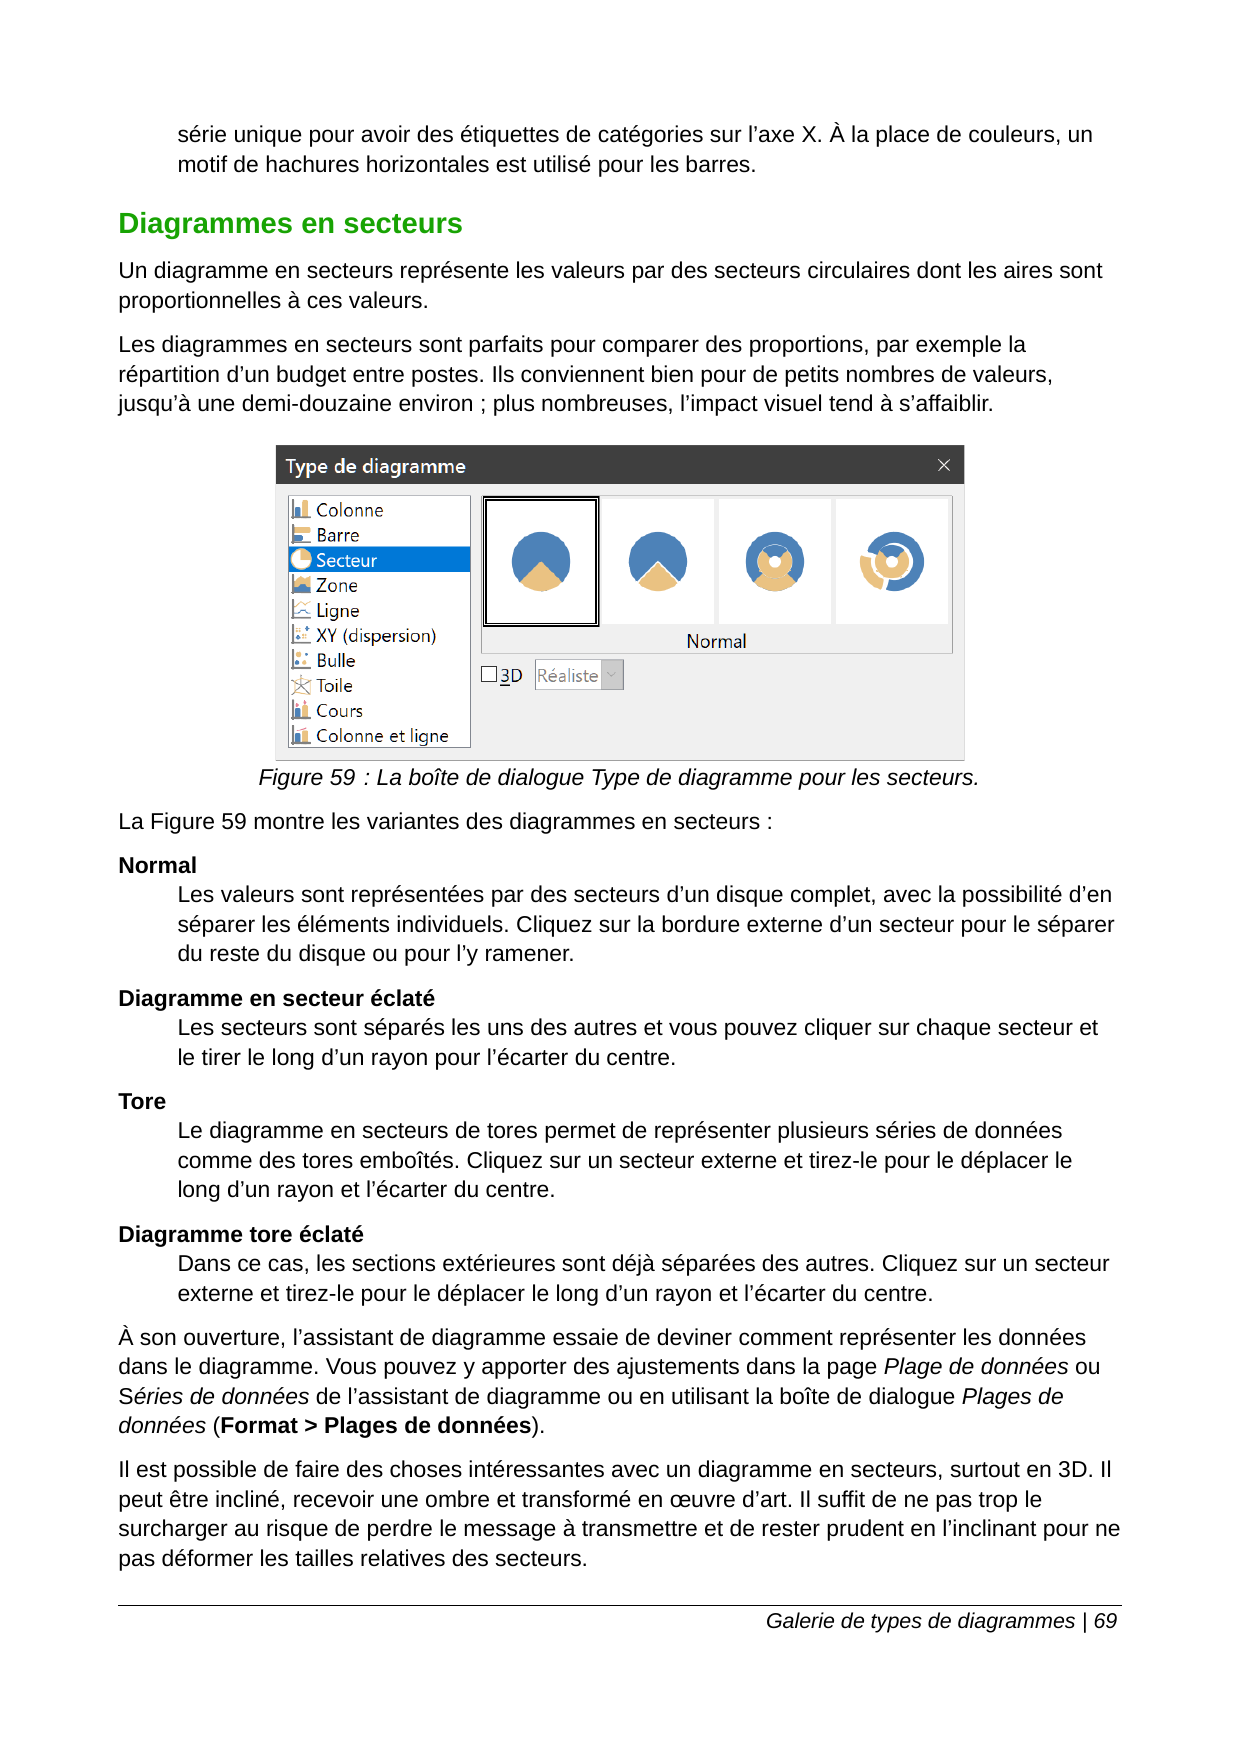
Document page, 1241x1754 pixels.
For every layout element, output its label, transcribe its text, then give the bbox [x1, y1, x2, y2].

picture [275, 445, 965, 761]
subtitle Diagramme en secteur éclaté [118, 982, 1122, 1011]
text Un diagramme en secteurs représente les valeurs par des secteurs circulaires dont les aires sont proportionnelles à ces valeurs. [118, 254, 1122, 313]
list Dans ce cas, les sections extérieures sont déjà séparées des autres. Cliquez sur un secteur externe et tirez-le pour le déplacer le long d’un rayon et l’écarter du centre. [177, 1247, 1122, 1306]
list Les secteurs sont séparés les uns des autres et vous pouvez cliquer sur chaque secteur et le tirer le long d’un rayon pour l’écarter du centre. [177, 1011, 1122, 1070]
subtitle Diagrammes en secteurs [118, 206, 1122, 240]
list Les valeurs sont représentées par des secteurs d’un disque complet, avec la possibilité d’en séparer les éléments individuels. Cliquez sur la bordure externe d’un secteur pour le séparer du reste du disque ou pour l’y ramener. [177, 878, 1122, 967]
subtitle Diagramme tore éclaté [118, 1217, 1122, 1247]
text Figure 59 : La boîte de dialogue Type de diagramme pour les secteurs. [118, 761, 1122, 790]
list série unique pour avoir des étiquettes de catégories sur l’axe X. À la place de couleurs, un motif de hachures horizontales est utilisé pour les barres. [133, 118, 1122, 177]
text Les diagrammes en secteurs sont parfaits pour comparer des proportions, par exemple la répartition d’un budget entre postes. Ils conviennent bien pour de petits nombres de valeurs, jusqu’à une demi-douzaine environ ; plus nombreuses, l’impact visuel tend à s’affaiblir. [118, 328, 1122, 416]
subtitle Normal [118, 849, 1122, 878]
text À son ouverture, l’assistant de diagramme essaie de deviner comment représenter les données dans le diagramme. Vous pouvez y apporter des ajustements dans la page Plage de données ou Séries de données de l’assistant de diagramme ou en utilisant la boîte de dialogue Plages de données (Format > Plages de données). [118, 1321, 1122, 1439]
subtitle Tore [118, 1085, 1122, 1114]
list Le diagramme en secteurs de tores permet de représenter plusieurs séries de données comme des tores emboîtés. Cliquez sur un secteur externe et tirez-le pour le déplacer le long d’un rayon et l’écarter du centre. [177, 1114, 1122, 1203]
text Il est possible de faire des choses intéressantes avec un diagramme en secteurs, surtout en 3D. Il peut être incliné, recevoir une ombre et transformé en œuvre d’art. Il suffit de ne pas trop le surcharger au risque de perdre le message à transmettre et de rester prudent en l’inclinant pour ne pas déformer les tailles relatives des secteurs. [118, 1453, 1122, 1571]
text La Figure 59 montre les variantes des diagrammes en secteurs : [118, 805, 1122, 834]
